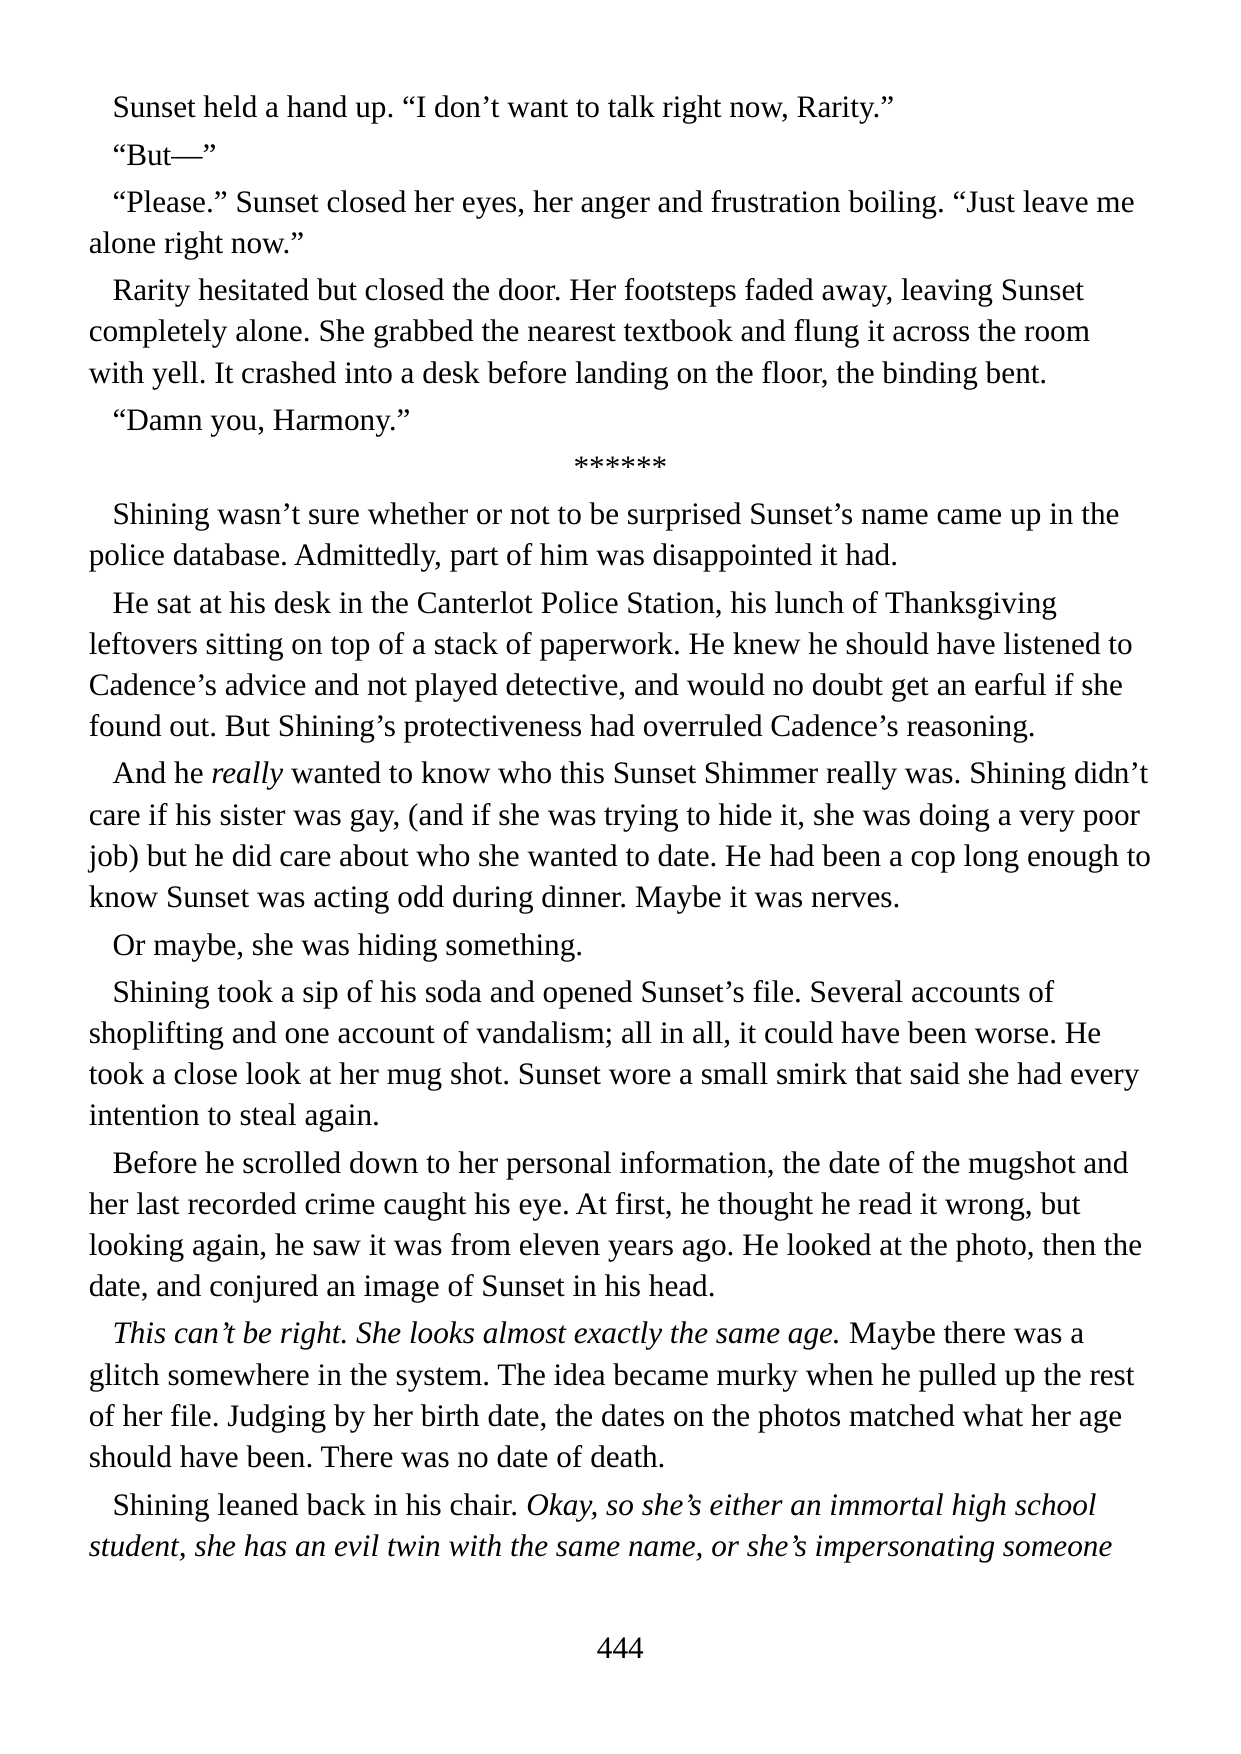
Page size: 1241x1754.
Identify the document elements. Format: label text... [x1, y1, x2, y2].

text This can’t be right. She looks almost exactly the same age. Maybe there was a glitch somewhere in the system. The idea became murky when he pulled up the rest of her file. Judging by her birth date, the dates on the photos matched what her age should have been. There was no date of death. [88, 1315, 1152, 1474]
text He sat at his desk in the Canterlot Police Station, his lunch of Thanksgiving leftovers sitting on top of a stack of paperwork. He knew he should have listened to Cadence’s advice and not played detective, and would no doubt get an earful if she found out. But Shining’s protectiveness had overruled Cadence’s reasoning. [88, 584, 1152, 743]
text Sunset held a hand up. “I don’t want to talk right now, Rarity.” [88, 88, 1152, 124]
text “Please.” Sunset closed her eyes, her anger and frustration boiling. “Just leave me alone right now.” [88, 183, 1152, 260]
text “But—” [88, 136, 1152, 172]
text Before he scrolled down to her personal information, the date of the mugshot and her last recorded crime caught his eye. At first, he thought he read it wrong, but looking again, he saw it was from eleven years ago. He looked at the photo, then the date, and conjured an image of Sunset in his head. [88, 1144, 1152, 1303]
text And he really wanted to know who this Sunset Shimmer really was. Shining didn’t care if his sister was gay, (and if she was trying to hide it, she was doing a very poor job) but he did care about who she wanted to date. He had been a cop long enough to know Sunset was acting odd during dinner. Maybe it was nerves. [88, 755, 1152, 914]
text Shining wasn’t sure whether or not to be surprised Sunset’s name came up in the police database. Admittedly, part of him was disappointed it had. [88, 495, 1152, 573]
text Shining leaned back in his chair. Okay, so she’s either an immortal high school student, she has an evil twin with the same name, or she’s impersonating someone [88, 1486, 1152, 1563]
text “Damn you, Harmony.” [88, 401, 1152, 437]
text Or maybe, she was hiding something. [88, 926, 1152, 962]
text Rarity hesitated but closed the door. Her footsteps faded away, leaving Sunset completely alone. She grabbed the nearest textbook and flung it across the room with yell. It crashed into a desk before landing on the floor, the binding bent. [88, 271, 1152, 390]
text Shining took a sip of his soda and opened Sunset’s file. Several accounts of shoplifting and one account of vandalism; all in all, it could have been worse. He took a close look at her mug shot. Sunset wore a small smirk that said she had every intention to steal again. [88, 973, 1152, 1133]
text ****** [88, 448, 1152, 484]
